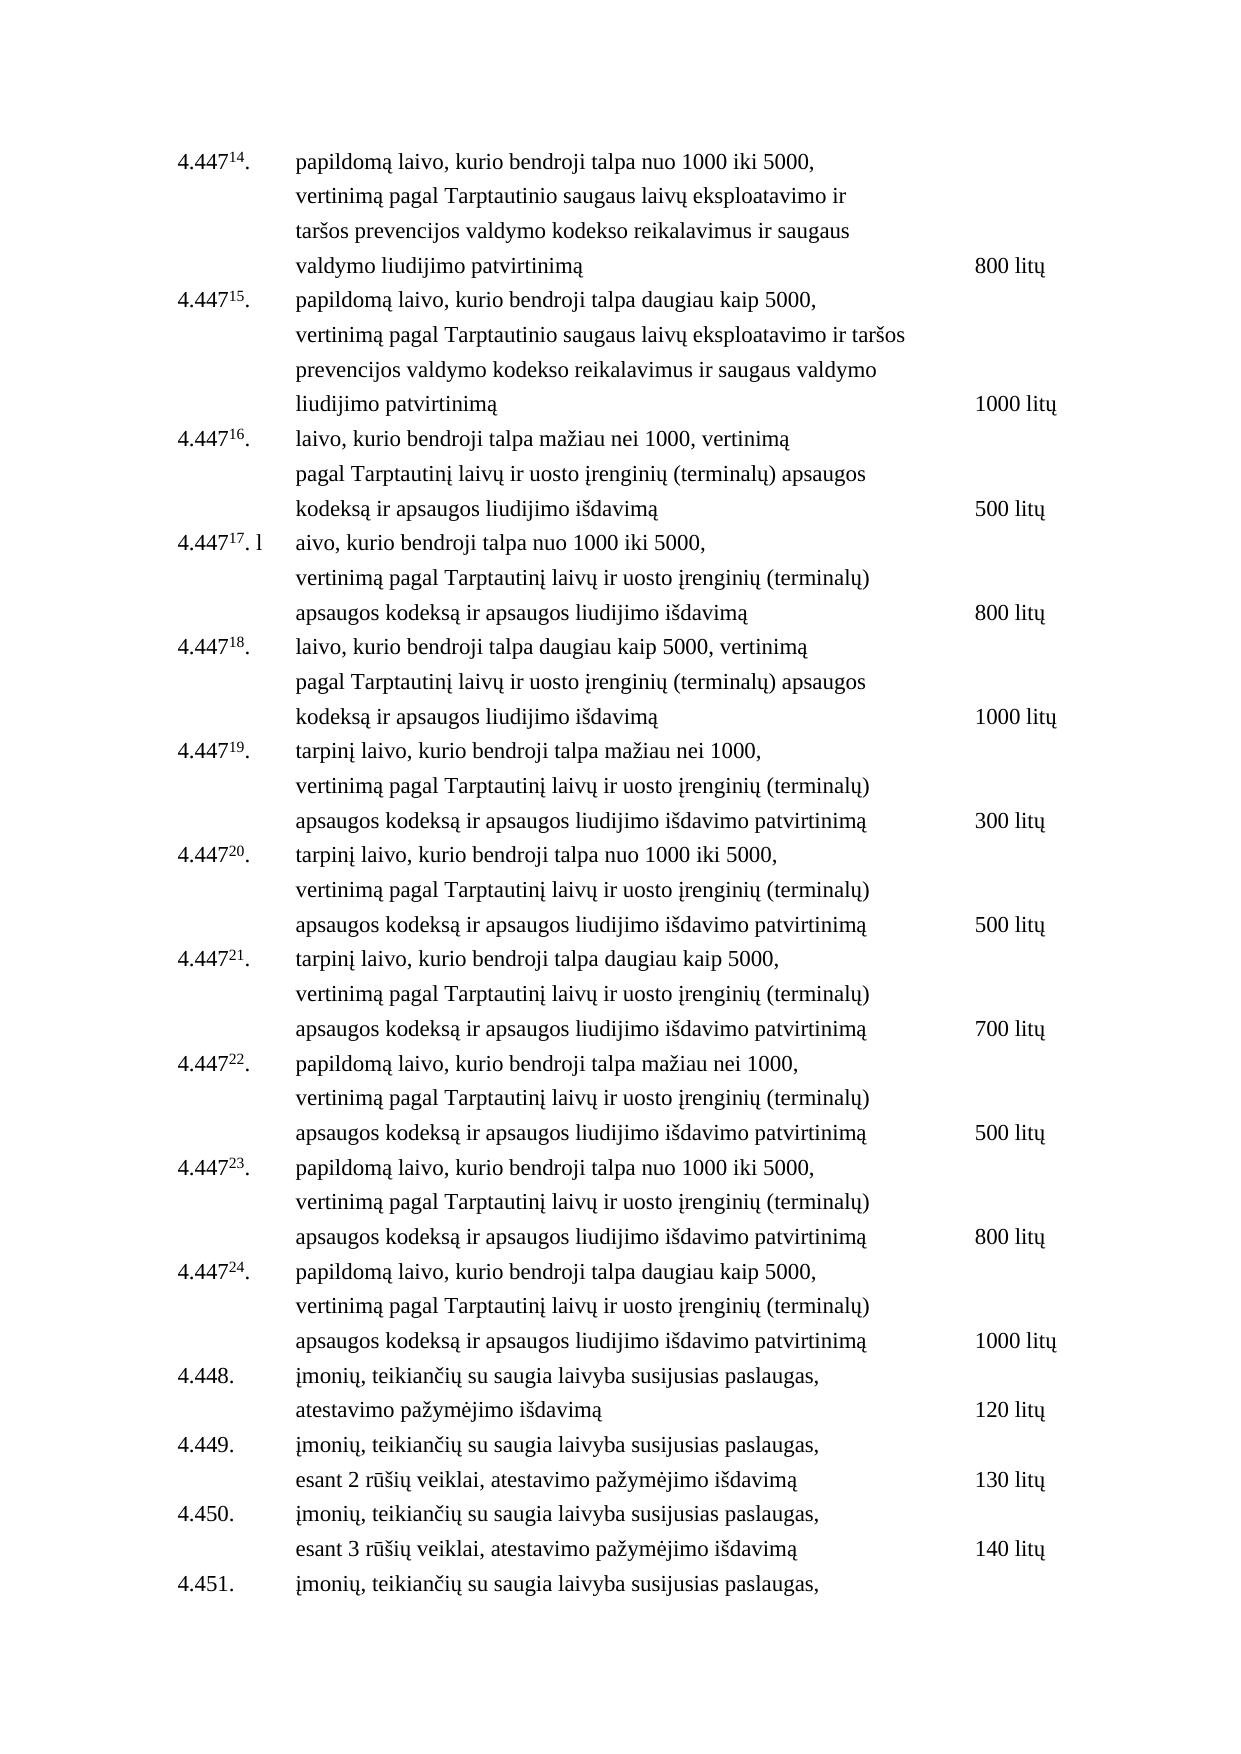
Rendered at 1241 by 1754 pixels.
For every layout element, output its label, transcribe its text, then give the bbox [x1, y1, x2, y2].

text vertinimą pagal Tarptautinį laivų ir uosto įrenginių (terminalų) [295, 1292, 1122, 1319]
text 4.44722. papildomą laivo, kurio bendroji talpa mažiau nei 1000, [177, 1049, 1122, 1076]
text apsaugos kodeksą ir apsaugos liudijimo išdavimo patvirtinimą 1000 litų [295, 1327, 1122, 1353]
text apsaugos kodeksą ir apsaugos liudijimo išdavimą 800 litų [295, 599, 1122, 625]
text vertinimą pagal Tarptautinį laivų ir uosto įrenginių (terminalų) [295, 1188, 1122, 1215]
text liudijimo patvirtinimą 1000 litų [295, 391, 1122, 417]
text vertinimą pagal Tarptautinį laivų ir uosto įrenginių (terminalų) [295, 876, 1122, 902]
text pagal Tarptautinį laivų ir uosto įrenginių (terminalų) apsaugos [295, 668, 1122, 694]
text vertinimą pagal Tarptautinį laivų ir uosto įrenginių (terminalų) [295, 980, 1122, 1007]
text 4.44721. tarpinį laivo, kurio bendroji talpa daugiau kaip 5000, [177, 946, 1122, 972]
text apsaugos kodeksą ir apsaugos liudijimo išdavimo patvirtinimą 800 litų [295, 1223, 1122, 1249]
text 4.450. įmonių, teikiančių su saugia laivyba susijusias paslaugas, [177, 1501, 1122, 1527]
text 4.44715. papildomą laivo, kurio bendroji talpa daugiau kaip 5000, [177, 286, 1122, 313]
text vertinimą pagal Tarptautinį laivų ir uosto įrenginių (terminalų) [295, 564, 1122, 590]
text 4.44719. tarpinį laivo, kurio bendroji talpa mažiau nei 1000, [177, 737, 1122, 764]
text 4.44720. tarpinį laivo, kurio bendroji talpa nuo 1000 iki 5000, [177, 841, 1122, 868]
text 4.44724. papildomą laivo, kurio bendroji talpa daugiau kaip 5000, [177, 1258, 1122, 1284]
text pagal Tarptautinį laivų ir uosto įrenginių (terminalų) apsaugos [295, 460, 1122, 486]
text esant 2 rūšių veiklai, atestavimo pažymėjimo išdavimą 130 litų [177, 1466, 1122, 1492]
text vertinimą pagal Tarptautinį laivų ir uosto įrenginių (terminalų) [295, 772, 1122, 798]
text apsaugos kodeksą ir apsaugos liudijimo išdavimo patvirtinimą 500 litų [295, 911, 1122, 937]
text 4.44716. laivo, kurio bendroji talpa mažiau nei 1000, vertinimą [177, 425, 1122, 452]
text vertinimą pagal Tarptautinį laivų ir uosto įrenginių (terminalų) [295, 1084, 1122, 1111]
text apsaugos kodeksą ir apsaugos liudijimo išdavimo patvirtinimą 300 litų [295, 807, 1122, 833]
text 4.44723. papildomą laivo, kurio bendroji talpa nuo 1000 iki 5000, [177, 1154, 1122, 1180]
text valdymo liudijimo patvirtinimą 800 litų [295, 252, 1122, 278]
text 4.451. įmonių, teikiančių su saugia laivyba susijusias paslaugas, [177, 1570, 1122, 1596]
text vertinimą pagal Tarptautinio saugaus laivų eksploatavimo ir [295, 182, 1122, 209]
text 4.448. įmonių, teikiančių su saugia laivyba susijusias paslaugas, [177, 1362, 1122, 1388]
text kodeksą ir apsaugos liudijimo išdavimą 500 litų [295, 494, 1122, 521]
text 4.449. įmonių, teikiančių su saugia laivyba susijusias paslaugas, [177, 1431, 1122, 1457]
text kodeksą ir apsaugos liudijimo išdavimą 1000 litų [295, 703, 1122, 729]
text atestavimo pažymėjimo išdavimą 120 litų [177, 1396, 1122, 1423]
text esant 3 rūšių veiklai, atestavimo pažymėjimo išdavimą 140 litų [177, 1535, 1122, 1562]
text apsaugos kodeksą ir apsaugos liudijimo išdavimo patvirtinimą 500 litų [295, 1119, 1122, 1145]
text apsaugos kodeksą ir apsaugos liudijimo išdavimo patvirtinimą 700 litų [295, 1015, 1122, 1041]
text prevencijos valdymo kodekso reikalavimus ir saugaus valdymo [295, 356, 1122, 382]
text taršos prevencijos valdymo kodekso reikalavimus ir saugaus [295, 217, 1122, 243]
text 4.44717. l aivo, kurio bendroji talpa nuo 1000 iki 5000, [177, 529, 1122, 556]
text 4.44718. laivo, kurio bendroji talpa daugiau kaip 5000, vertinimą [177, 633, 1122, 660]
text 4.44714. papildomą laivo, kurio bendroji talpa nuo 1000 iki 5000, [177, 148, 1122, 174]
text vertinimą pagal Tarptautinio saugaus laivų eksploatavimo ir taršos [295, 321, 1122, 347]
